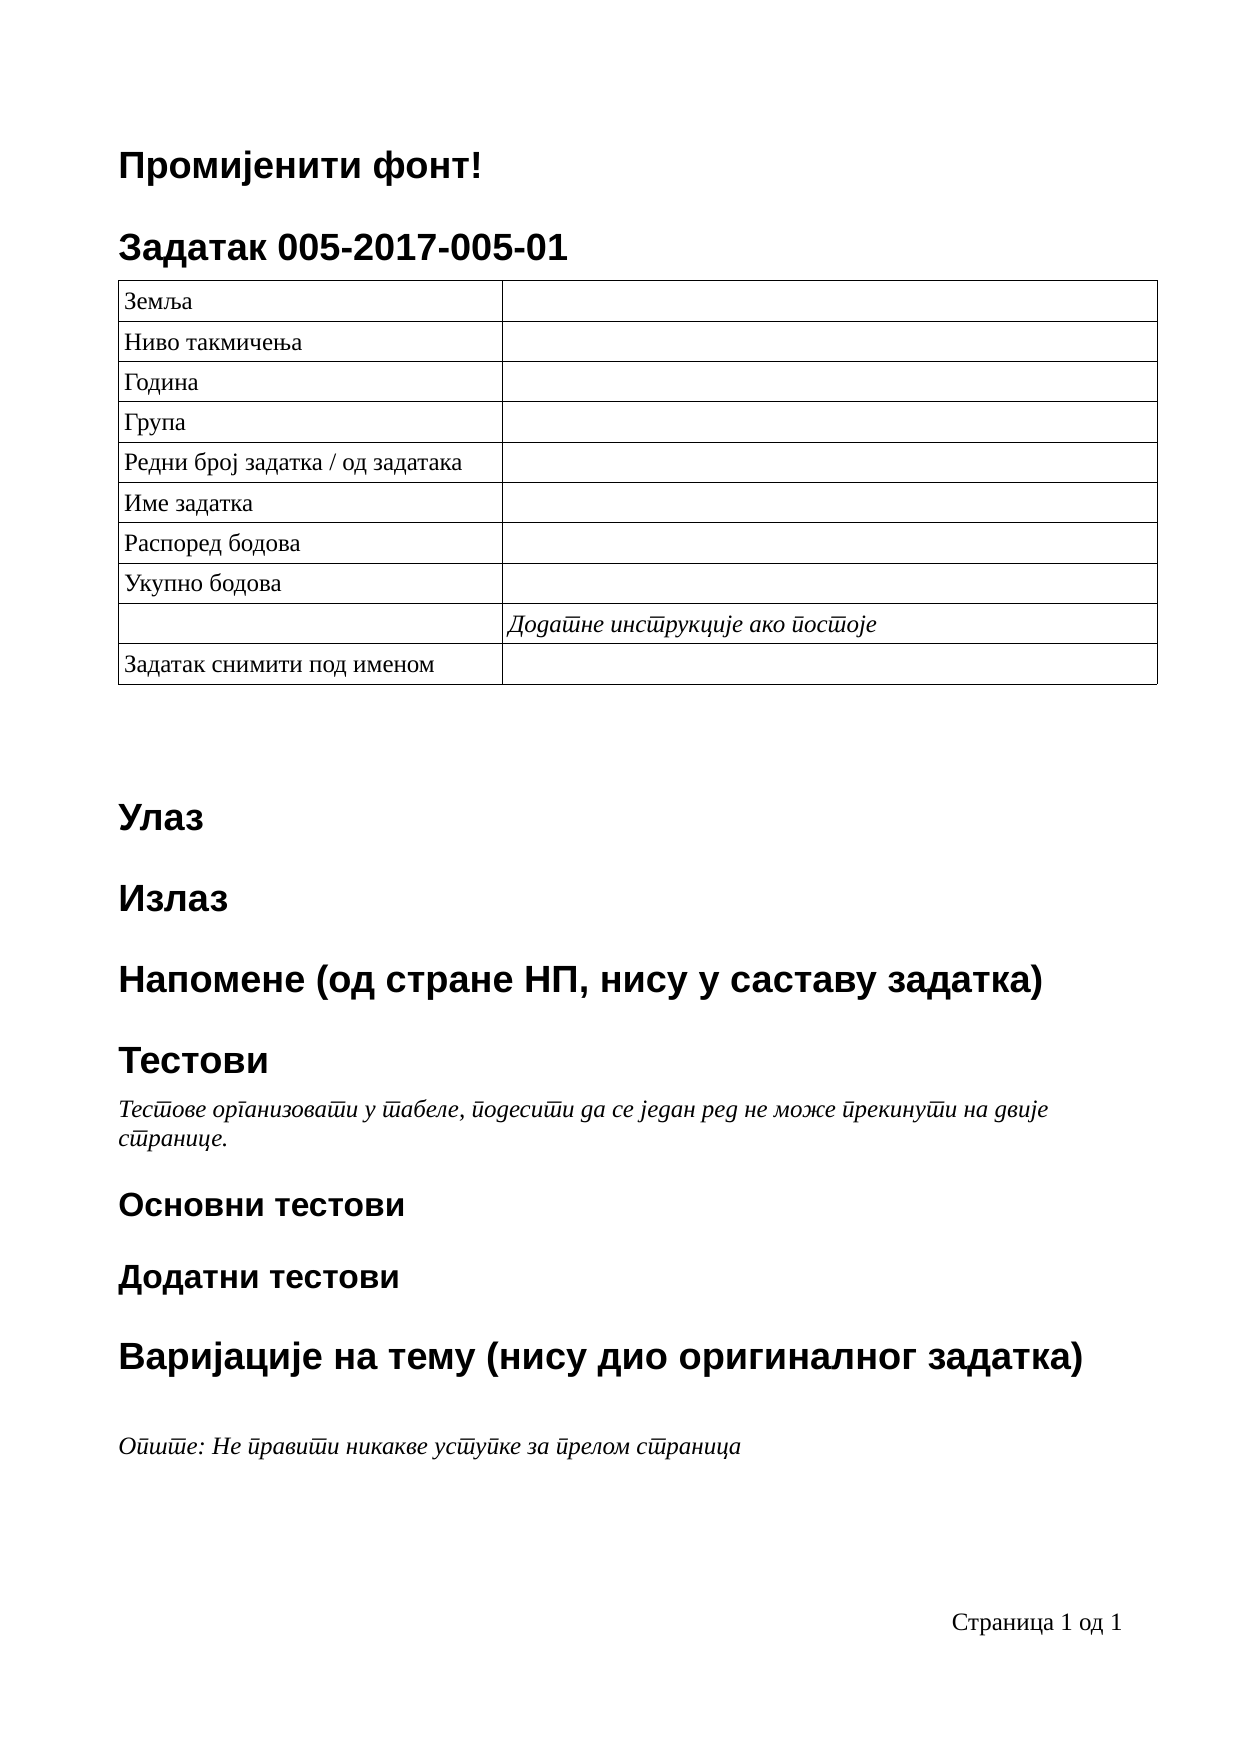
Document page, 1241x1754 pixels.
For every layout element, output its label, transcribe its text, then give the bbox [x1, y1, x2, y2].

table_cell [503, 523, 1157, 563]
table_cell Задатак снимити под именом [119, 644, 502, 683]
table_header [503, 281, 1157, 321]
subtitle Задатак 005-2017-005-01 [118, 224, 1122, 268]
table_cell [503, 644, 1157, 683]
table_cell [503, 402, 1157, 442]
table_header Земља [119, 281, 502, 321]
table_cell [503, 564, 1157, 603]
subtitle Додатни тестови [118, 1257, 1122, 1296]
table_cell [503, 443, 1157, 482]
table_cell Група [119, 402, 502, 442]
subtitle Улаз [118, 795, 1122, 838]
subtitle Варијације на тему (нису дио оригиналног задатка) [118, 1333, 1122, 1377]
subtitle Тестови [118, 1038, 1122, 1082]
subtitle Напомене (од стране НП, нису у саставу задатка) [118, 957, 1122, 1001]
table_cell Распоред бодова [119, 523, 502, 563]
subtitle Промијенити фонт! [118, 143, 1122, 187]
table_cell Име задатка [119, 483, 502, 522]
subtitle Излаз [118, 876, 1122, 920]
table_cell Ниво такмичења [119, 322, 502, 361]
table_cell Година [119, 362, 502, 401]
table_cell [119, 604, 502, 643]
table_cell Укупно бодова [119, 564, 502, 603]
table_cell Додатне инструкције ако постоје [503, 604, 1157, 643]
table_cell Редни број задатка / од задатака [119, 443, 502, 482]
text Опште: Не правити никакве уступке за прелом страница [118, 1431, 1122, 1459]
table_cell [503, 322, 1157, 361]
table_cell [503, 362, 1157, 401]
text Тестове организовати у табеле, подесити да се један ред не може прекинути на двије странице. [118, 1094, 1122, 1152]
table_cell [503, 483, 1157, 522]
subtitle Основни тестови [118, 1185, 1122, 1224]
